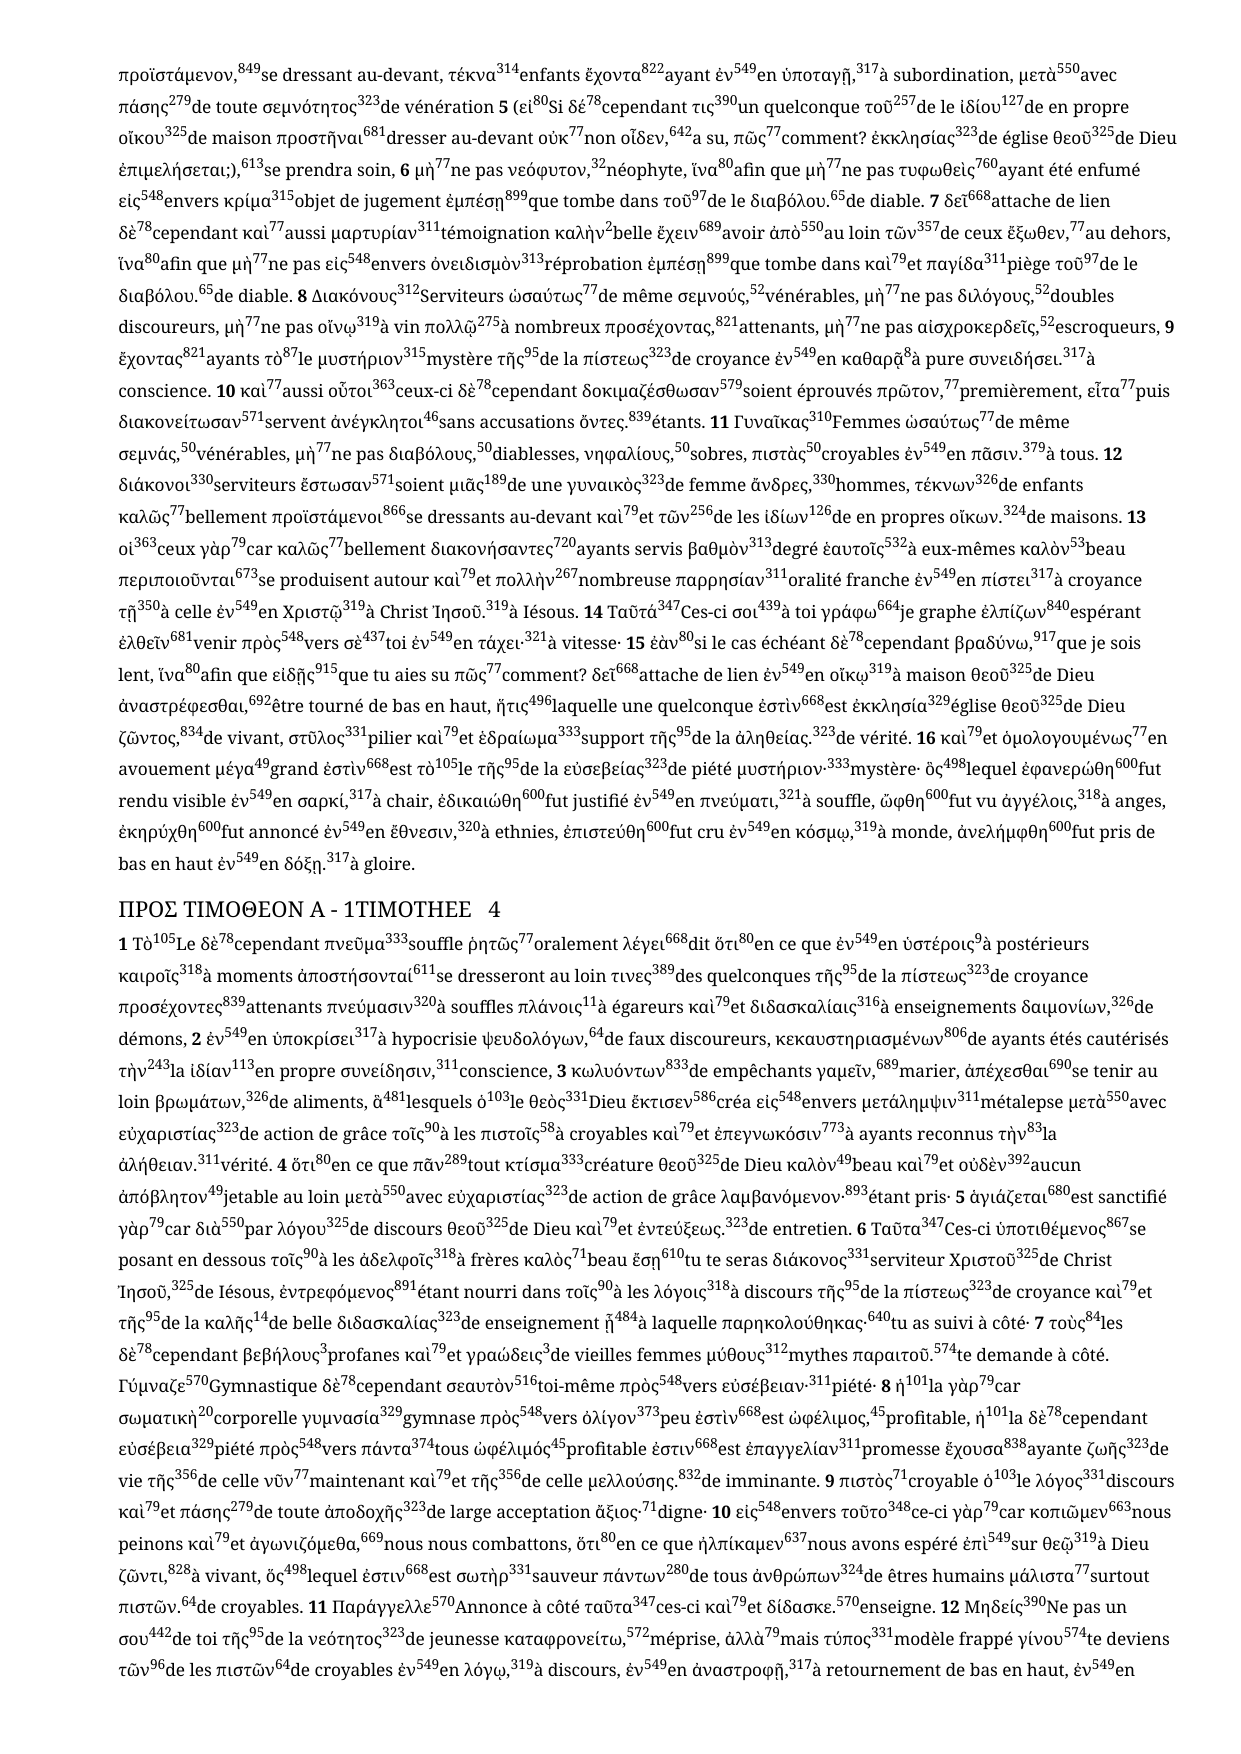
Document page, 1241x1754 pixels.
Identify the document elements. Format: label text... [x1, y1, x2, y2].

text 1 Τὸ105Le δὲ78cependant πνεῦμα333souffle ῥητῶς77oralement λέγει668dit ὅτι80en ce que ἐν549en ὑστέροις9à postérieurs καιροῖς318à moments ἀποστήσονταί611se dresseront au loin τινες389des quelconques τῆς95de la πίστεως323de croyance προσέχοντες839attenants πνεύμασιν320à souffles πλάνοις11à égareurs καὶ79et διδασκαλίαις316à enseignements δαιμονίων,326de démons, 2 ἐν549en ὑποκρίσει317à hypocrisie ψευδολόγων,64de faux discoureurs, κεκαυστηριασμένων806de ayants étés cautérisés τὴν243la ἰδίαν113en propre συνείδησιν,311conscience, 3 κωλυόντων833de empêchants γαμεῖν,689marier, ἀπέχεσθαι690se tenir au loin βρωμάτων,326de aliments, ἃ481lesquels ὁ103le θεὸς331Dieu ἔκτισεν586créa εἰς548envers μετάλημψιν311métalepse μετὰ550avec εὐχαριστίας323de action de grâce τοῖς90à les πιστοῖς58à croyables καὶ79et ἐπεγνωκόσιν773à ayants reconnus τὴν83la ἀλήθειαν.311vérité. 4 ὅτι80en ce que πᾶν289tout κτίσμα333créature θεοῦ325de Dieu καλὸν49beau καὶ79et οὐδὲν392aucun ἀπόβλητον49jetable au loin μετὰ550avec εὐχαριστίας323de action de grâce λαμβανόμενον·893étant pris· 5 ἁγιάζεται680est sanctifié γὰρ79car διὰ550par λόγου325de discours θεοῦ325de Dieu καὶ79et ἐντεύξεως.323de entretien. 6 Ταῦτα347Ces-ci ὑποτιθέμενος867se posant en dessous τοῖς90à les ἀδελφοῖς318à frères καλὸς71beau ἔσῃ610tu te seras διάκονος331serviteur Χριστοῦ325de Christ Ἰησοῦ,325de Iésous, ἐντρεφόμενος891étant nourri dans τοῖς90à les λόγοις318à discours τῆς95de la πίστεως323de croyance καὶ79et τῆς95de la καλῆς14de belle διδασκαλίας323de enseignement ᾗ484à laquelle παρηκολούθηκας·640tu as suivi à côté· 7 τοὺς84les δὲ78cependant βεβήλους3profanes καὶ79et γραώδεις3de vieilles femmes μύθους312mythes παραιτοῦ.574te demande à côté. Γύμναζε570Gymnastique δὲ78cependant σεαυτὸν516toi-même πρὸς548vers εὐσέβειαν·311piété· 8 ἡ101la γὰρ79car σωματικὴ20corporelle γυμνασία329gymnase πρὸς548vers ὀλίγον373peu ἐστὶν668est ὠφέλιμος,45profitable, ἡ101la δὲ78cependant εὐσέβεια329piété πρὸς548vers πάντα374tous ὠφέλιμός45profitable ἐστιν668est ἐπαγγελίαν311promesse ἔχουσα838ayante ζωῆς323de vie τῆς356de celle νῦν77maintenant καὶ79et τῆς356de celle μελλούσης.832de imminante. 9 πιστὸς71croyable ὁ103le λόγος331discours καὶ79et πάσης279de toute ἀποδοχῆς323de large acceptation ἄξιος·71digne· 10 εἰς548envers τοῦτο348ce-ci γὰρ79car κοπιῶμεν663nous peinons καὶ79et ἀγωνιζόμεθα,669nous nous combattons, ὅτι80en ce que ἠλπίκαμεν637nous avons espéré ἐπὶ549sur θεῷ319à Dieu ζῶντι,828à vivant, ὅς498lequel ἐστιν668est σωτὴρ331sauveur πάντων280de tous ἀνθρώπων324de êtres humains μάλιστα77surtout πιστῶν.64de croyables. 11 Παράγγελλε570Annonce à côté ταῦτα347ces-ci καὶ79et δίδασκε.570enseigne. 12 Μηδείς390Ne pas un σου442de toi τῆς95de la νεότητος323de jeunesse καταφρονείτω,572méprise, ἀλλὰ79mais τύπος331modèle frappé γίνου574te deviens τῶν96de les πιστῶν64de croyables ἐν549en λόγῳ,319à discours, ἐν549en ἀναστροφῇ,317à retournement de bas en haut, ἐν549en ἀγάπῃ,317à amour, ἐν549en πίστει,317à croyance, ἐν549en ἁγνείᾳ.317à chasteté. 13 ἕως80jusqu'à ce que ἔρχομαι670je me viens πρόσεχε570attiens τῇ89à la ἀναγνώσει,317à prise de connaissance, τῇ89à la παρακλήσει,317à appel à côté, τῇ89à la διδασκαλίᾳ.317à enseignement. 14 μὴ77ne pas ἀμέλει570néglige τοῦ99de le ἐν549en σοὶ439à toi χαρίσματος,327de don de grâce, ὃ500lequel ἐδόθη600fut donné σοι439à toi διὰ550par προφητείας323de prophétie μετὰ550avec ἐπιθέσεως323de surposition τῶν94de les χειρῶν322de mains τοῦ99de le πρεσβυτερίου.327de corps des anciens. 15 ταῦτα347ces-ci μελέτα,570occupe, ἐν549en τούτοις353à ces-ci ἴσθι,570sois, ἵνα80afin que σου442de toi ἡ101la προκοπὴ329progression φανερὰ45visible ᾖ921que soit πᾶσιν.377à tous. 16 ἔπεχε570aie sur σεαυτῷ520à toi-même καὶ79et τῇ89à la διδασκαλίᾳ,317à enseignement, ἐπίμενε570reste sur αὐτοῖς·459à eux· τοῦτο348ce-ci γὰρ79car ποιῶν840faisant καὶ79et σεαυτὸν516toi-même σώσεις604tu sauveras καὶ79et τοὺς345ceux ἀκούοντάς821écoutants σου.442de toi. [118, 928, 1181, 1682]
text ΠΡΟΣ ΤΙΜΟΘΕΟΝ Α - 1TIMOTHEE 4 [118, 894, 1181, 924]
text 1 πιστὸς47croyable ὁ103le λόγος.331discours. Εἴ80Si τις390un quelconque ἐπισκοπῆς323de supervision ὀρέγεται,674se prétend, καλοῦ18de beau ἔργου327de travail ἐπιθυμεῖ.668désire en fureur. 2 δεῖ668attache de lien οὖν79donc τὸν85le ἐπίσκοπον313superviseur ἀνεπίλημπτον53irrépréhensible εἶναι,689être, μιᾶς189de une γυναικὸς323de femme ἄνδρα,313homme, νηφάλιον53sobre σώφρονα53sain d'émotion κόσμιον53ordonné φιλόξενον53affectionné à l'étranger διδακτικόν,53capable d'enseigner, 3 μὴ79ne pas πάροινον53à côté du vin μὴ79ne pas πλήκτην,313frappeur, ἀλλ᾽79mais ἐπιεικῆ53modéré ἄμαχον53non batailleur ἀφιλάργυρον,53non ami de l'argent, 4 τοῦ257de le ἰδίου127de en propre οἴκου325de maison καλῶς77bellement προϊστάμενον,849se dressant au-devant, τέκνα314enfants ἔχοντα822ayant ἐν549en ὑποταγῇ,317à subordination, μετὰ550avec πάσης279de toute σεμνότητος323de vénération 5 (εἰ80Si δέ78cependant τις390un quelconque τοῦ257de le ἰδίου127de en propre οἴκου325de maison προστῆναι681dresser au-devant οὐκ77non οἶδεν,642a su, πῶς77comment? ἐκκλησίας323de église θεοῦ325de Dieu ἐπιμελήσεται;),613se prendra soin, 6 μὴ77ne pas νεόφυτον,32néophyte, ἵνα80afin que μὴ77ne pas τυφωθεὶς760ayant été enfumé εἰς548envers κρίμα315objet de jugement ἐμπέσῃ899que tombe dans τοῦ97de le διαβόλου.65de diable. 7 δεῖ668attache de lien δὲ78cependant καὶ77aussi μαρτυρίαν311témoignation καλὴν2belle ἔχειν689avoir ἀπὸ550au loin τῶν357de ceux ἔξωθεν,77au dehors, ἵνα80afin que μὴ77ne pas εἰς548envers ὀνειδισμὸν313réprobation ἐμπέσῃ899que tombe dans καὶ79et παγίδα311piège τοῦ97de le διαβόλου.65de diable. 8 Διακόνους312Serviteurs ὡσαύτως77de même σεμνούς,52vénérables, μὴ77ne pas διλόγους,52doubles discoureurs, μὴ77ne pas οἴνῳ319à vin πολλῷ275à nombreux προσέχοντας,821attenants, μὴ77ne pas αἰσχροκερδεῖς,52escroqueurs, 9 ἔχοντας821ayants τὸ87le μυστήριον315mystère τῆς95de la πίστεως323de croyance ἐν549en καθαρᾷ8à pure συνειδήσει.317à conscience. 10 καὶ77aussi οὗτοι363ceux-ci δὲ78cependant δοκιμαζέσθωσαν579soient éprouvés πρῶτον,77premièrement, εἶτα77puis διακονείτωσαν571servent ἀνέγκλητοι46sans accusations ὄντες.839étants. 11 Γυναῖκας310Femmes ὡσαύτως77de même σεμνάς,50vénérables, μὴ77ne pas διαβόλους,50diablesses, νηφαλίους,50sobres, πιστὰς50croyables ἐν549en πᾶσιν.379à tous. 12 διάκονοι330serviteurs ἔστωσαν571soient μιᾶς189de une γυναικὸς323de femme ἄνδρες,330hommes, τέκνων326de enfants καλῶς77bellement προϊστάμενοι866se dressants au-devant καὶ79et τῶν256de les ἰδίων126de en propres οἴκων.324de maisons. 13 οἱ363ceux γὰρ79car καλῶς77bellement διακονήσαντες720ayants servis βαθμὸν313degré ἑαυτοῖς532à eux-mêmes καλὸν53beau περιποιοῦνται673se produisent autour καὶ79et πολλὴν267nombreuse παρρησίαν311oralité franche ἐν549en πίστει317à croyance τῇ350à celle ἐν549en Χριστῷ319à Christ Ἰησοῦ.319à Iésous. 14 Ταῦτά347Ces-ci σοι439à toi γράφω664je graphe ἐλπίζων840espérant ἐλθεῖν681venir πρὸς548vers σὲ437toi ἐν549en τάχει·321à vitesse· 15 ἐὰν80si le cas échéant δὲ78cependant βραδύνω,917que je sois lent, ἵνα80afin que εἰδῇς915que tu aies su πῶς77comment? δεῖ668attache de lien ἐν549en οἴκῳ319à maison θεοῦ325de Dieu ἀναστρέφεσθαι,692être tourné de bas en haut, ἥτις496laquelle une quelconque ἐστὶν668est ἐκκλησία329église θεοῦ325de Dieu ζῶντος,834de vivant, στῦλος331pilier καὶ79et ἑδραίωμα333support τῆς95de la ἀληθείας.323de vérité. 16 καὶ79et ὁμολογουμένως77en avouement μέγα49grand ἐστὶν668est τὸ105le τῆς95de la εὐσεβείας323de piété μυστήριον·333mystère· ὃς498lequel ἐφανερώθη600fut rendu visible ἐν549en σαρκί,317à chair, ἐδικαιώθη600fut justifié ἐν549en πνεύματι,321à souffle, ὤφθη600fut vu ἀγγέλοις,318à anges, ἐκηρύχθη600fut annoncé ἐν549en ἔθνεσιν,320à ethnies, ἐπιστεύθη600fut cru ἐν549en κόσμῳ,319à monde, ἀνελήμφθη600fut pris de bas en haut ἐν549en δόξῃ.317à gloire. [118, 59, 1181, 876]
